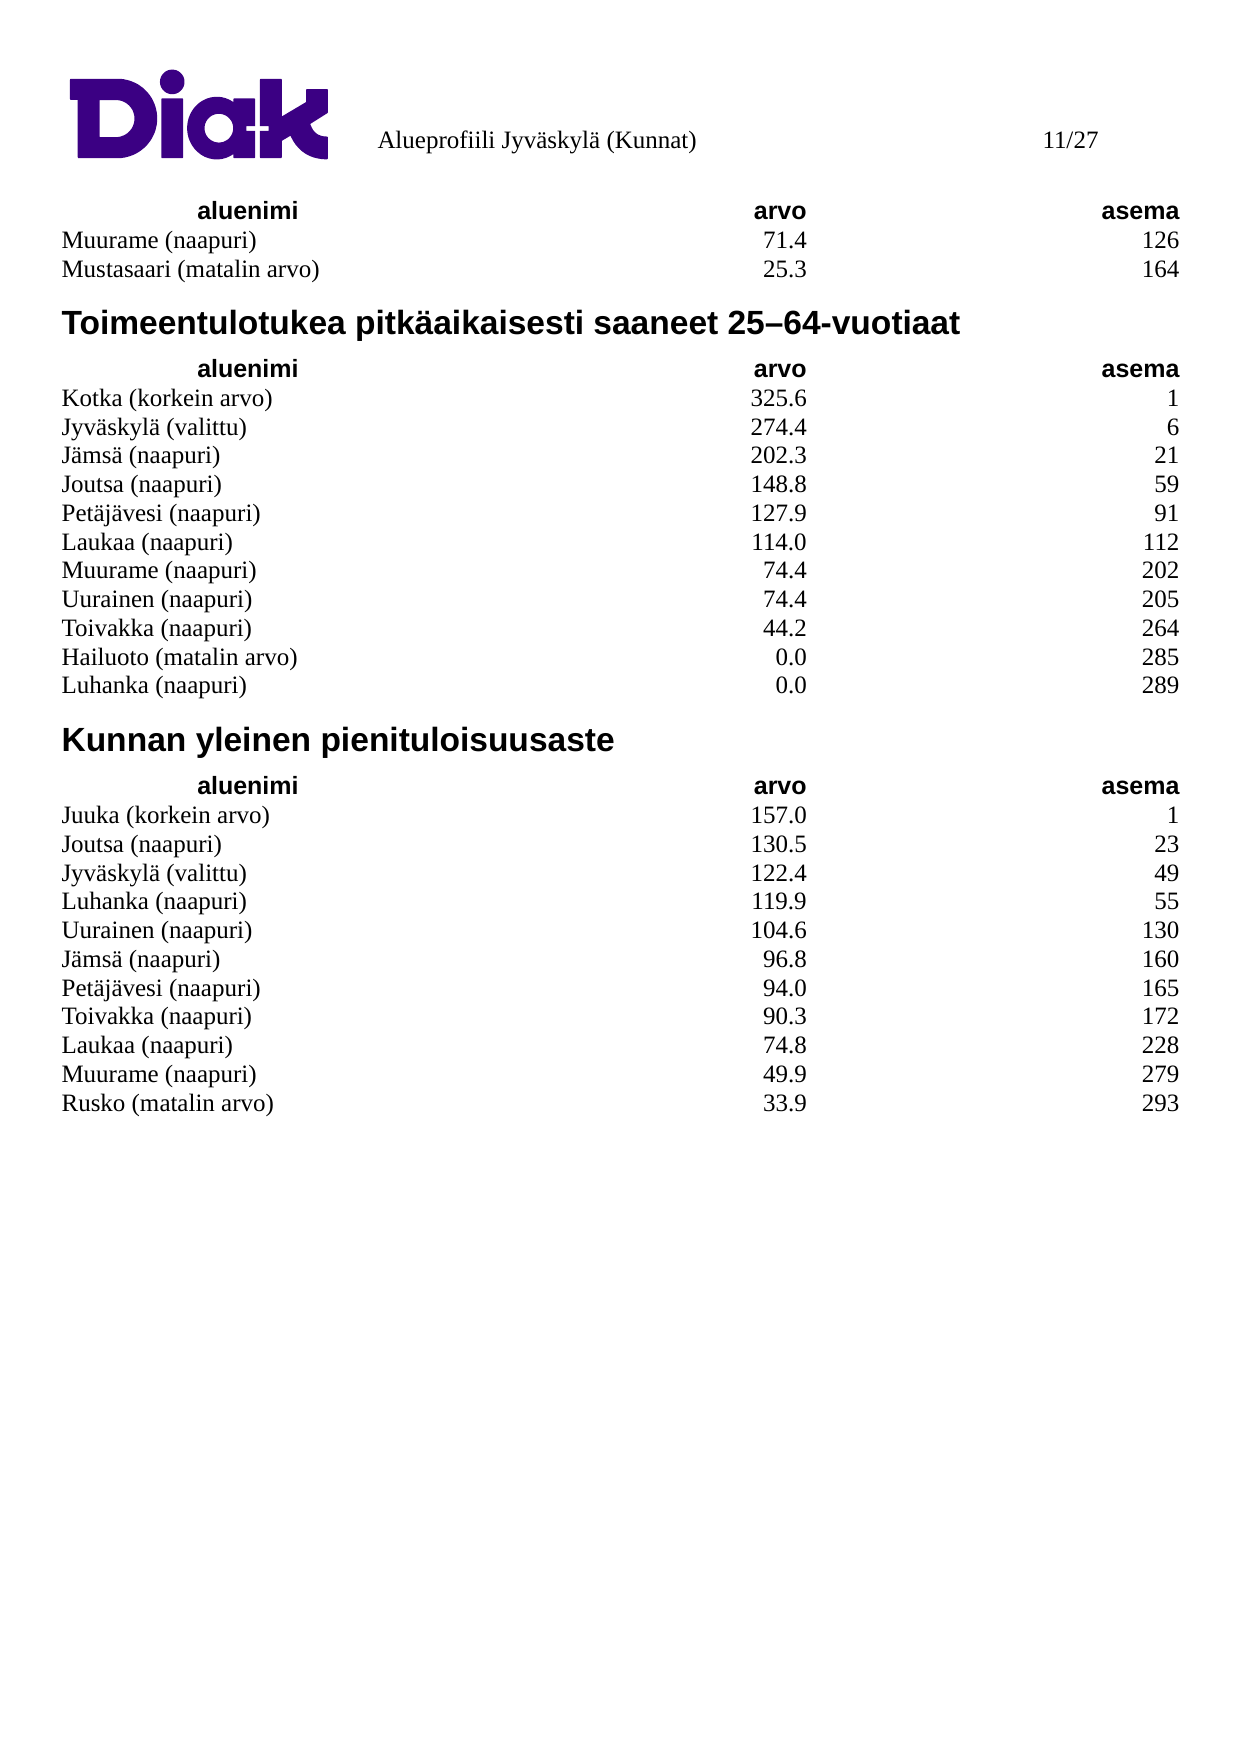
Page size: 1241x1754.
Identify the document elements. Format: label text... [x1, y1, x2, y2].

table_cell 71.4 [434, 225, 806, 254]
table_cell 172 [806, 1001, 1179, 1030]
table_header aluenimi [61, 771, 434, 800]
table_cell Mustasaari (matalin arvo) [61, 254, 434, 282]
table_cell 104.6 [434, 915, 806, 944]
table_cell Hailuoto (matalin arvo) [61, 642, 434, 671]
table_cell Toivakka (naapuri) [61, 613, 434, 642]
table_cell Luhanka (naapuri) [61, 671, 434, 699]
table_header asema [806, 354, 1179, 383]
table_cell 6 [806, 412, 1179, 441]
table_cell Muurame (naapuri) [61, 225, 434, 254]
table_cell Petäjävesi (naapuri) [61, 498, 434, 527]
table_cell Rusko (matalin arvo) [61, 1088, 434, 1116]
table_cell 325.6 [434, 383, 806, 412]
table_cell 285 [806, 642, 1179, 671]
table_cell 23 [806, 829, 1179, 858]
subtitle Toimeentulotukea pitkäaikaisesti saaneet 25–64-vuotiaat [61, 303, 1179, 342]
table_cell 127.9 [434, 498, 806, 527]
table_cell Petäjävesi (naapuri) [61, 973, 434, 1001]
table_cell 1 [806, 383, 1179, 412]
table_cell 264 [806, 613, 1179, 642]
table_cell 33.9 [434, 1088, 806, 1116]
table_cell 0.0 [434, 642, 806, 671]
table_header arvo [434, 196, 806, 225]
table_cell Jyväskylä (valittu) [61, 858, 434, 886]
table_header asema [806, 771, 1179, 800]
table_cell Kotka (korkein arvo) [61, 383, 434, 412]
table_cell 289 [806, 671, 1179, 699]
table_header arvo [434, 771, 806, 800]
table_cell Joutsa (naapuri) [61, 469, 434, 498]
table_cell Juuka (korkein arvo) [61, 800, 434, 829]
table_cell 96.8 [434, 944, 806, 973]
table_cell Jyväskylä (valittu) [61, 412, 434, 441]
table_cell 59 [806, 469, 1179, 498]
table_cell 91 [806, 498, 1179, 527]
table_cell Joutsa (naapuri) [61, 829, 434, 858]
table_cell 74.4 [434, 584, 806, 613]
table_cell 119.9 [434, 886, 806, 915]
table_cell 130 [806, 915, 1179, 944]
table_cell 164 [806, 254, 1179, 282]
table_cell 25.3 [434, 254, 806, 282]
table_cell 122.4 [434, 858, 806, 886]
table_cell Muurame (naapuri) [61, 1059, 434, 1088]
table_cell 74.4 [434, 556, 806, 584]
table_cell 74.8 [434, 1030, 806, 1059]
table_header aluenimi [61, 196, 434, 225]
table_cell 279 [806, 1059, 1179, 1088]
table_cell 114.0 [434, 527, 806, 556]
table_cell 1 [806, 800, 1179, 829]
table_header arvo [434, 354, 806, 383]
table_cell Toivakka (naapuri) [61, 1001, 434, 1030]
table_cell Jämsä (naapuri) [61, 441, 434, 469]
table_cell 228 [806, 1030, 1179, 1059]
table_cell 165 [806, 973, 1179, 1001]
table_cell 157.0 [434, 800, 806, 829]
table_cell 44.2 [434, 613, 806, 642]
table_cell 112 [806, 527, 1179, 556]
table_header aluenimi [61, 354, 434, 383]
table_cell 160 [806, 944, 1179, 973]
table_cell 55 [806, 886, 1179, 915]
table_cell 130.5 [434, 829, 806, 858]
table_cell Uurainen (naapuri) [61, 584, 434, 613]
table_cell 293 [806, 1088, 1179, 1116]
table_cell 126 [806, 225, 1179, 254]
table_cell Luhanka (naapuri) [61, 886, 434, 915]
table_cell 274.4 [434, 412, 806, 441]
table_cell Jämsä (naapuri) [61, 944, 434, 973]
table_cell 21 [806, 441, 1179, 469]
table_cell 94.0 [434, 973, 806, 1001]
table_cell Laukaa (naapuri) [61, 1030, 434, 1059]
table_cell 202.3 [434, 441, 806, 469]
table_cell Uurainen (naapuri) [61, 915, 434, 944]
table_cell 205 [806, 584, 1179, 613]
table_cell 90.3 [434, 1001, 806, 1030]
table_cell 148.8 [434, 469, 806, 498]
subtitle Kunnan yleinen pienituloisuusaste [61, 720, 1179, 759]
table_cell Muurame (naapuri) [61, 556, 434, 584]
table_cell Laukaa (naapuri) [61, 527, 434, 556]
table_cell 49.9 [434, 1059, 806, 1088]
table_cell 49 [806, 858, 1179, 886]
table_cell 202 [806, 556, 1179, 584]
table_cell 0.0 [434, 671, 806, 699]
table_header asema [806, 196, 1179, 225]
